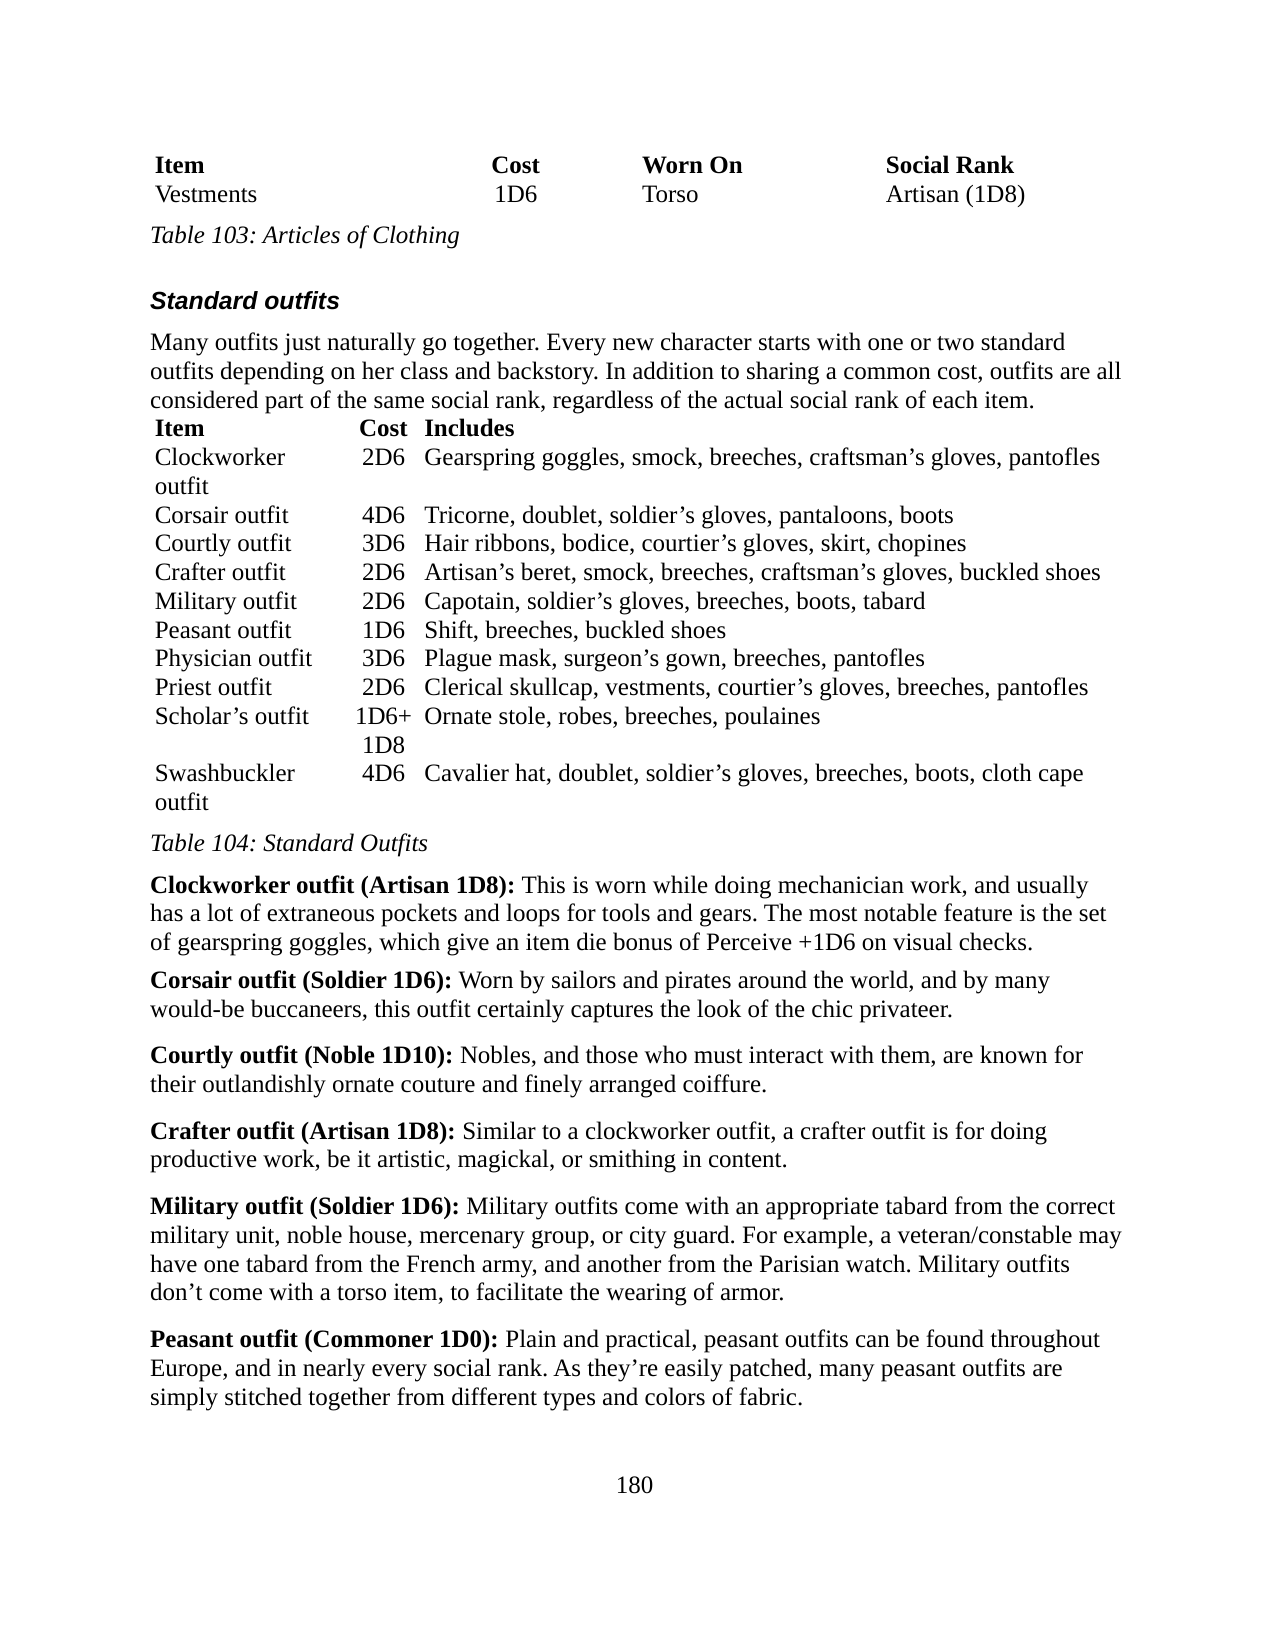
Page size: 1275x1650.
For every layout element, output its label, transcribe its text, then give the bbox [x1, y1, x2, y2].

table_cell Crafter outfit [150, 557, 347, 586]
table_cell Courtly outfit [150, 529, 347, 557]
table_cell Hair ribbons, bodice, courtier’s gloves, skirt, chopines [420, 529, 1125, 557]
text Clockworker outfit (Artisan 1D8): This is worn while doing mechanician work, and usually has a lot of extraneous pockets and loops for tools and gears. The most notable feature is the set of gearspring goggles, which give an item die bonus of Perceive +1D6 on visual checks. [150, 870, 1125, 956]
table_cell 2D6 [347, 586, 419, 615]
table_cell Peasant outfit [150, 615, 347, 643]
table_cell 2D6 [347, 672, 419, 701]
table_cell Plague mask, surgeon’s gown, breeches, pantofles [420, 644, 1125, 672]
table_cell 3D6 [347, 529, 419, 557]
table_header Social Rank [881, 150, 1125, 179]
table_header Includes [420, 414, 1125, 442]
table_cell Artisan (1D8) [881, 179, 1125, 207]
text Table 103: Articles of Clothing [150, 220, 1125, 249]
table_cell Vestments [150, 179, 394, 207]
table_cell 4D6 [347, 759, 419, 816]
table_cell Artisan’s beret, smock, breeches, craftsman’s gloves, buckled shoes [420, 557, 1125, 586]
table_cell 2D6 [347, 442, 419, 500]
text Many outfits just naturally go together. Every new character starts with one or two standard outfits depending on her class and backstory. In addition to sharing a common cost, outfits are all considered part of the same social rank, regardless of the actual social rank of each item. [150, 327, 1125, 413]
table_cell Tricorne, doublet, soldier’s gloves, pantaloons, boots [420, 500, 1125, 528]
table_cell Swashbuckler outfit [150, 759, 347, 816]
table_cell 1D6 [347, 615, 419, 643]
table_cell Cavalier hat, doublet, soldier’s gloves, breeches, boots, cloth cape [420, 759, 1125, 816]
table_cell Torso [638, 179, 881, 207]
table_cell Shift, breeches, buckled shoes [420, 615, 1125, 643]
text Military outfit (Soldier 1D6): Military outfits come with an appropriate tabard from the correct military unit, noble house, mercenary group, or city guard. For example, a veteran/constable may have one tabard from the French army, and another from the Parisian watch. Military outfits don’t come with a torso item, to facilitate the wearing of armor. [150, 1191, 1125, 1306]
text Corsair outfit (Soldier 1D6): Worn by sailors and pirates around the world, and by many would-be buccaneers, this outfit certainly captures the look of the chic privateer. [150, 965, 1125, 1022]
table_cell Scholar’s outfit [150, 701, 347, 758]
text Table 104: Standard Outfits [150, 828, 1125, 857]
table_cell 1D6 [394, 179, 637, 207]
table_cell 1D6+1D8 [347, 701, 419, 758]
table_cell Capotain, soldier’s gloves, breeches, boots, tabard [420, 586, 1125, 615]
table_header Item [150, 414, 347, 442]
text Peasant outfit (Commoner 1D0): Plain and practical, peasant outfits can be found throughout Europe, and in nearly every social rank. As they’re easily patched, many peasant outfits are simply stitched together from different types and colors of fabric. [150, 1324, 1125, 1410]
table_cell Military outfit [150, 586, 347, 615]
table_cell 2D6 [347, 557, 419, 586]
table_cell Priest outfit [150, 672, 347, 701]
text Courtly outfit (Noble 1D10): Nobles, and those who must interact with them, are known for their outlandishly ornate couture and finely arranged coiffure. [150, 1040, 1125, 1098]
table_header Worn On [638, 150, 881, 179]
table_cell Clockworker outfit [150, 442, 347, 500]
table_cell Clerical skullcap, vestments, courtier’s gloves, breeches, pantofles [420, 672, 1125, 701]
table_cell 4D6 [347, 500, 419, 528]
text Crafter outfit (Artisan 1D8): Similar to a clockworker outfit, a crafter outfit is for doing productive work, be it artistic, magickal, or smithing in content. [150, 1116, 1125, 1173]
table_cell Ornate stole, robes, breeches, poulaines [420, 701, 1125, 758]
subtitle Standard outfits [150, 286, 1125, 315]
table_header Cost [394, 150, 637, 179]
table_header Item [150, 150, 394, 179]
table_cell Corsair outfit [150, 500, 347, 528]
table_cell Physician outfit [150, 644, 347, 672]
table_header Cost [347, 414, 419, 442]
table_cell 3D6 [347, 644, 419, 672]
table_cell Gearspring goggles, smock, breeches, craftsman’s gloves, pantofles [420, 442, 1125, 500]
